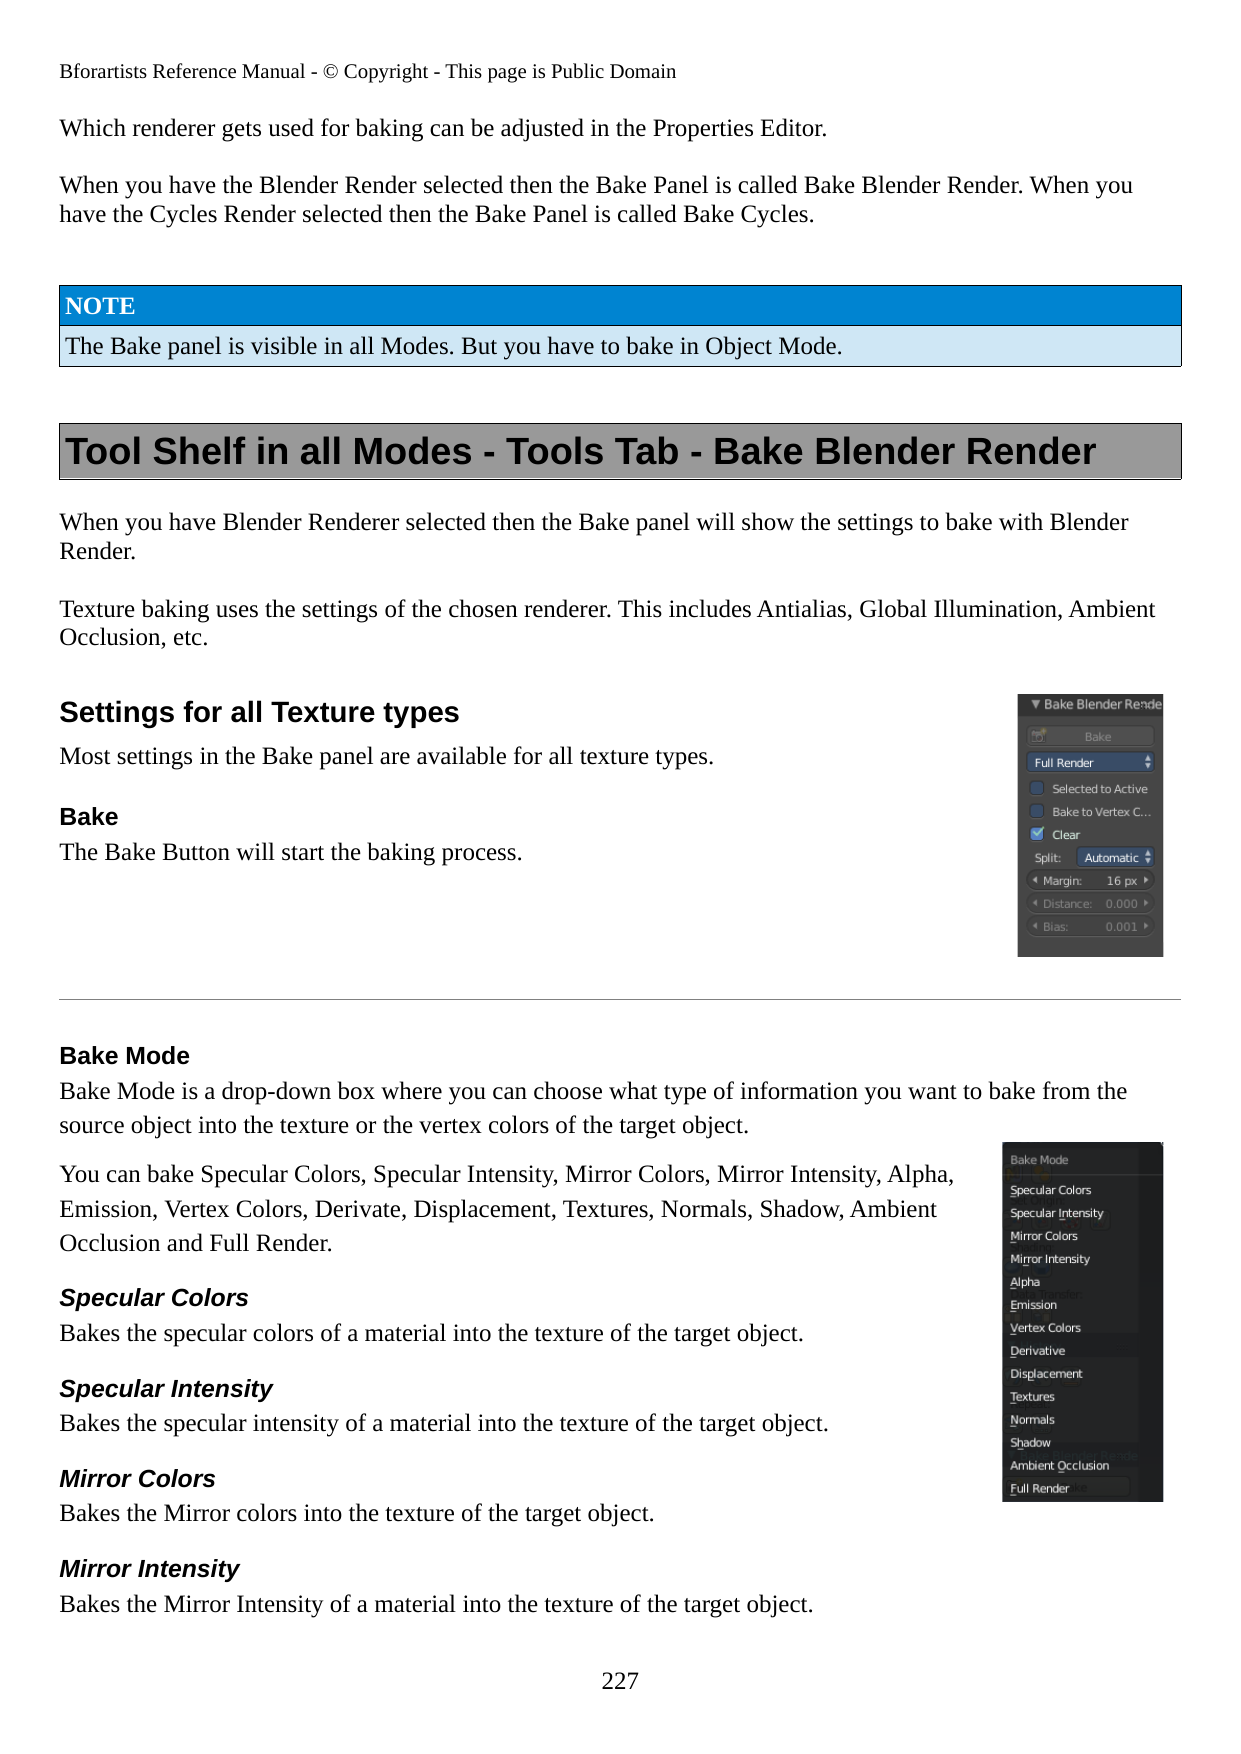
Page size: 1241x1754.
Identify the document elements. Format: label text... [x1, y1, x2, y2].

subtitle Bake Mode [59, 1041, 1181, 1069]
text Bakes the specular intensity of a material into the texture of the target object. [59, 1408, 1002, 1437]
text Texture baking uses the settings of the chosen renderer. This includes Antialias, Global Illumination, Ambient Occlusion, etc. [59, 594, 1181, 651]
picture [1017, 694, 1164, 957]
text Bakes the Mirror colors into the texture of the target object. [59, 1498, 1181, 1527]
subtitle Mirror Colors [59, 1464, 1002, 1492]
text Which renderer gets used for baking can be adjusted in the Properties Editor. [59, 113, 1181, 141]
subtitle Settings for all Texture types [59, 694, 1017, 728]
subtitle [1164, 1464, 1181, 1492]
table_cell The Bake panel is visible in all Modes. But you have to bake in Object Mode. [60, 326, 1181, 366]
text When you have Blender Renderer selected then the Bake panel will show the settings to bake with Blender Render. [59, 507, 1181, 565]
subtitle Specular Colors [59, 1283, 1002, 1312]
subtitle [1164, 1283, 1181, 1312]
text Bakes the specular colors of a material into the texture of the target object. [59, 1318, 1002, 1347]
table_header Tool Shelf in all Modes - Tools Tab - Bake Blender Render [60, 424, 1181, 478]
subtitle [1164, 802, 1181, 831]
text Bake Mode is a drop-down box where you can choose what type of information you want to bake from the source object into the texture or the vertex colors of the target object. [59, 1076, 1181, 1139]
picture [1002, 1142, 1164, 1502]
subtitle Specular Intensity [59, 1374, 1002, 1402]
text You can bake Specular Colors, Specular Intensity, Mirror Colors, Mirror Intensity, Alpha, Emission, Vertex Colors, Derivate, Displacement, Textures, Normals, Shadow, Ambient Occlusion and Full Render. [59, 1159, 1002, 1257]
subtitle [1164, 1374, 1181, 1402]
text The Bake Button will start the baking process. [59, 837, 1017, 866]
text Bakes the Mirror Intensity of a material into the texture of the target object. [59, 1589, 1181, 1617]
text When you have the Blender Render selected then the Bake Panel is called Bake Blender Render. When you have the Cycles Render selected then the Bake Panel is called Bake Cycles. [59, 170, 1181, 228]
table_header NOTE [60, 286, 1181, 325]
subtitle Mirror Intensity [59, 1554, 1181, 1582]
text Most settings in the Bake panel are available for all texture types. [59, 741, 1017, 769]
subtitle Bake [59, 802, 1017, 831]
